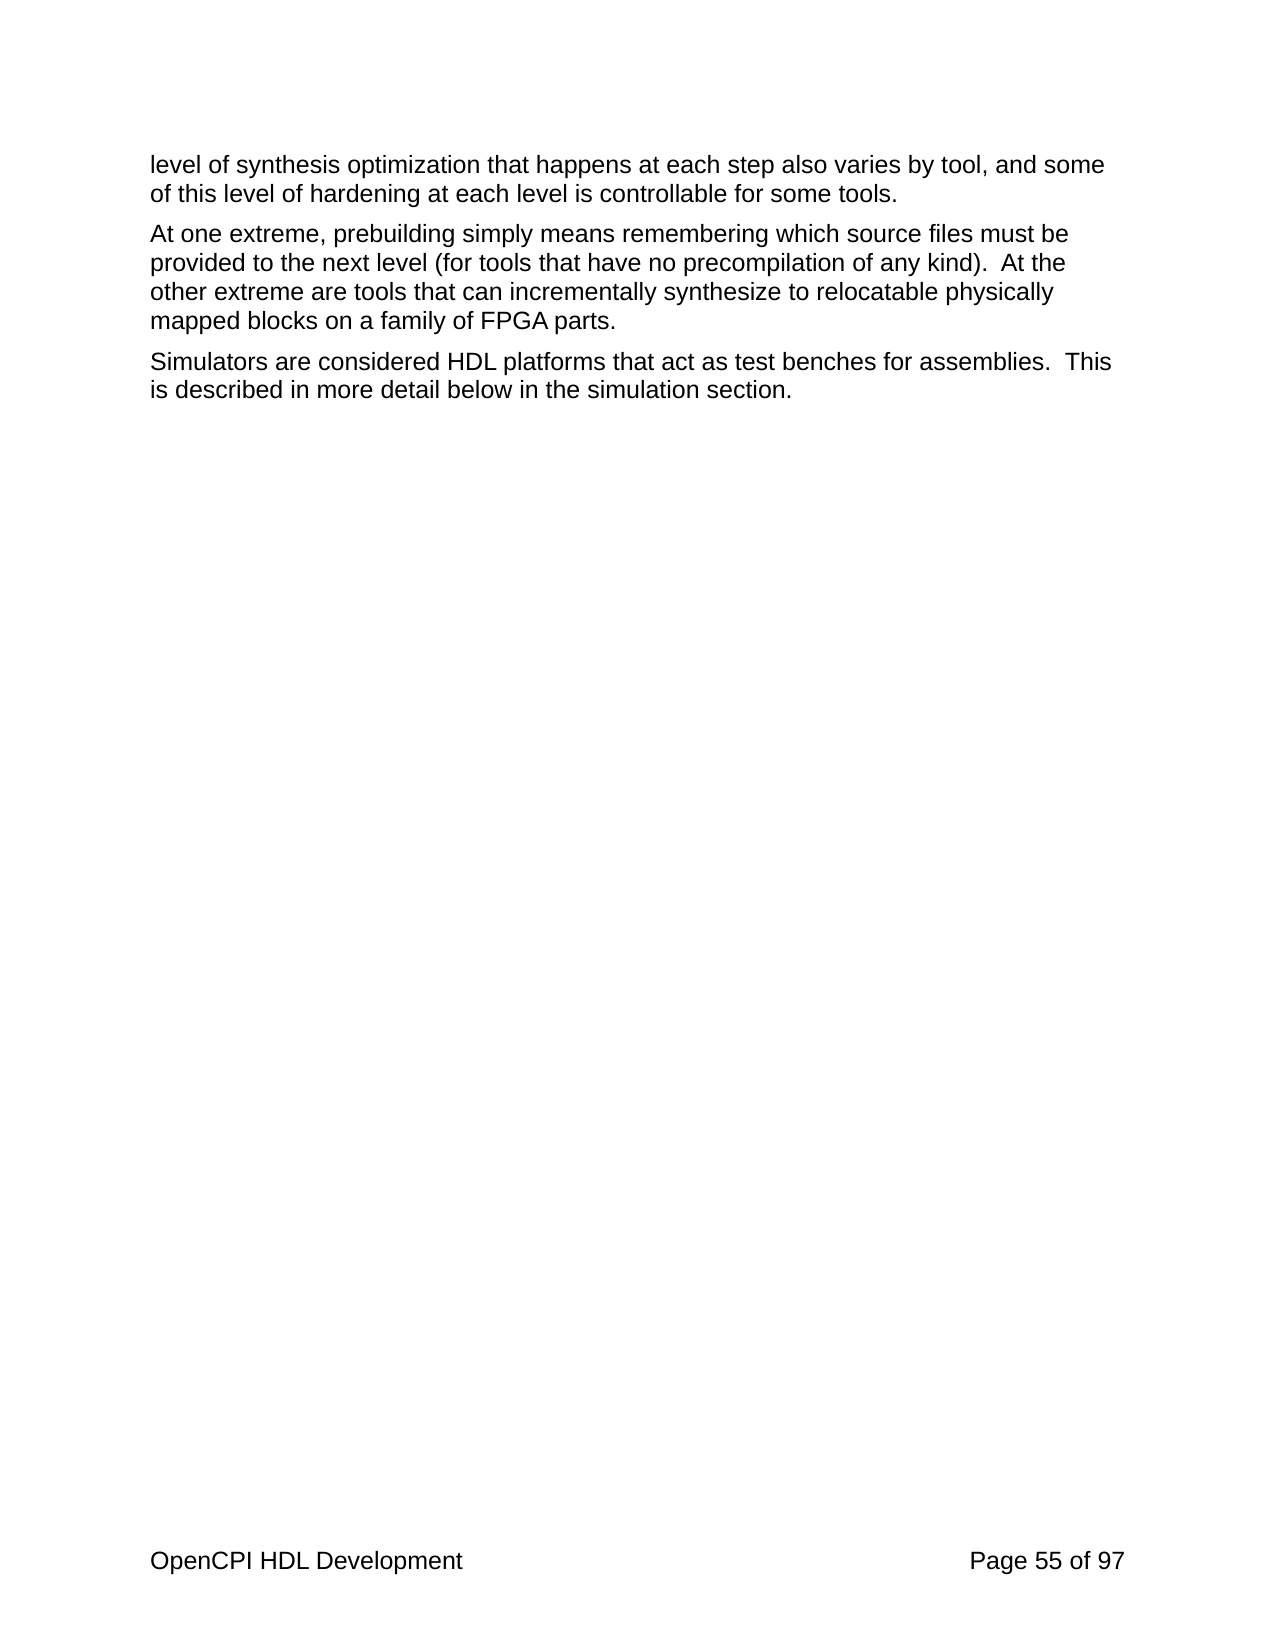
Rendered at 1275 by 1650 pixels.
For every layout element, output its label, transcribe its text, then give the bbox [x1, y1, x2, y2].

text Simulators are considered HDL platforms that act as test benches for assemblies. This is described in more detail below in the simulation section. [150, 346, 1125, 404]
text level of synthesis optimization that happens at each step also varies by tool, and some of this level of hardening at each level is controllable for some tools. [150, 150, 1125, 207]
text At one extreme, prebuilding simply means remembering which source files must be provided to the next level (for tools that have no precompilation of any kind). At the other extreme are tools that can incrementally synthesize to relocatable physically mapped blocks on a family of FPGA parts. [150, 219, 1125, 334]
